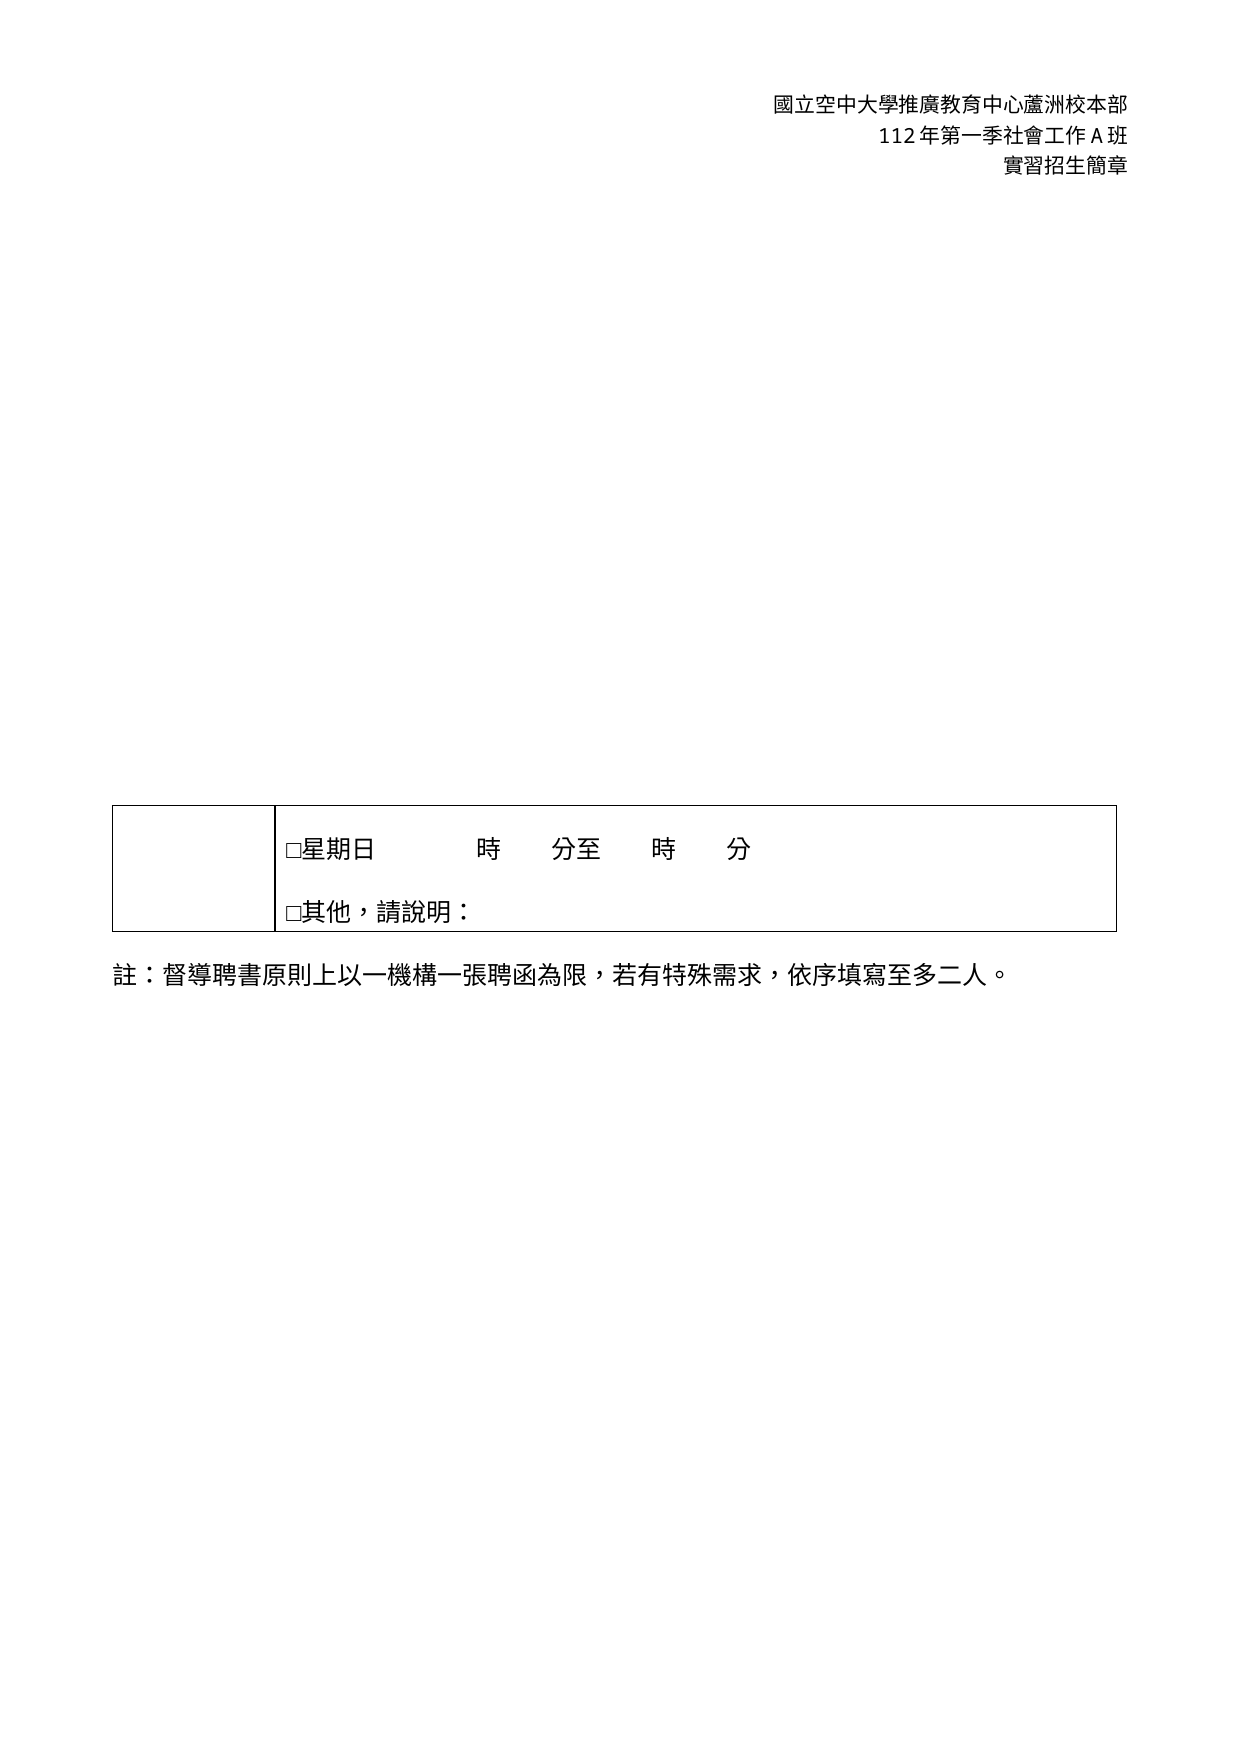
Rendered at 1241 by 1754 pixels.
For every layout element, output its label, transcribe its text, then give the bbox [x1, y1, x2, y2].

text 註：督導聘書原則上以一機構一張聘函為限，若有特殊需求，依序填寫至多二人。 [112, 932, 1128, 995]
table_cell [113, 806, 274, 931]
table_cell □星期日 時 分至 時 分 □其他，請說明： [276, 806, 1116, 931]
